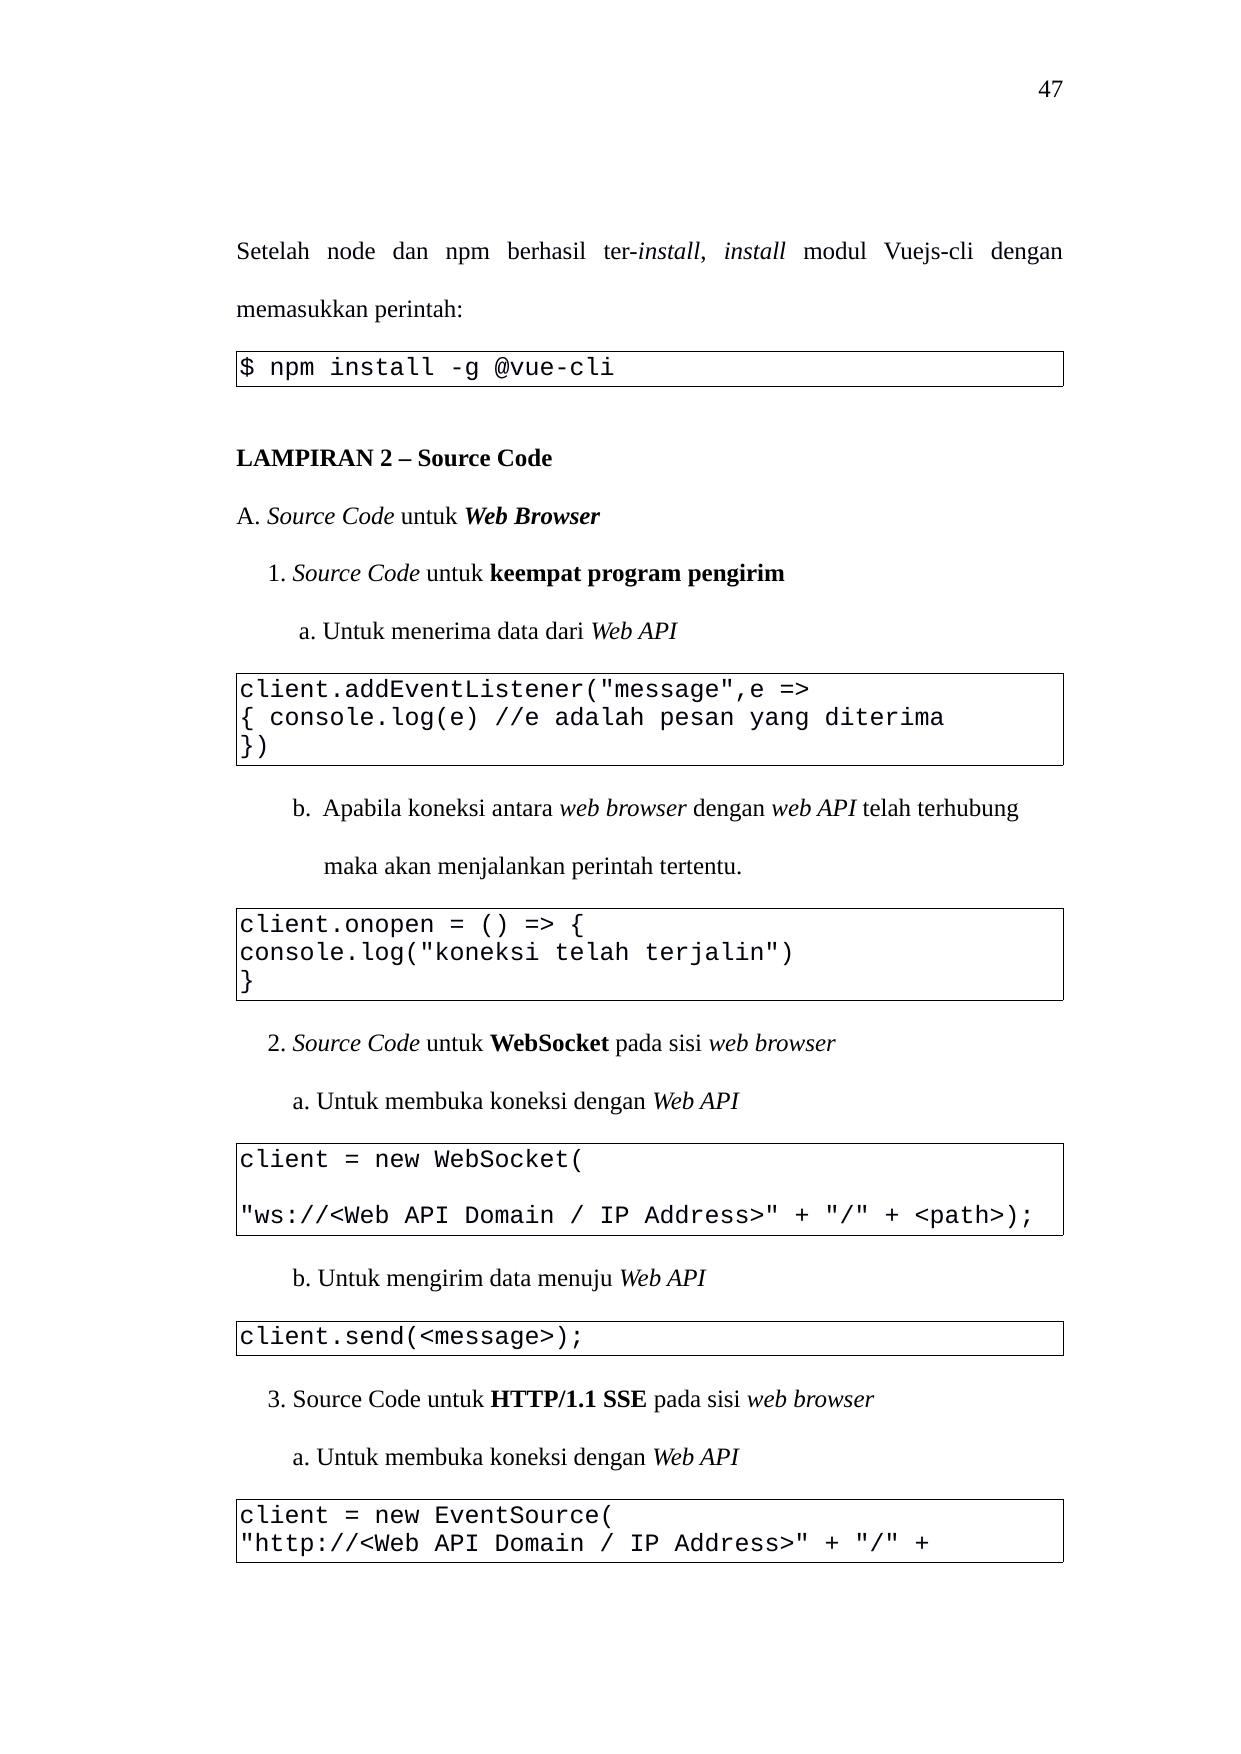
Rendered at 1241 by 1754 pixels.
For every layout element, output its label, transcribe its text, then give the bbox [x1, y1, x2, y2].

text maka akan menjalankan perintah tertentu. [236, 851, 1063, 879]
table_header client.onopen = () => { console.log("koneksi telah terjalin") } [237, 909, 1063, 999]
text Setelah node dan npm berhasil ter-install, install modul Vuejs-cli dengan memasukkan perintah: [236, 236, 1063, 322]
text b. Untuk mengirim data menuju Web API [236, 1263, 1063, 1292]
table_header client.addEventListener("message",e => { console.log(e) //e adalah pesan yang diterima }) [237, 674, 1063, 764]
text A. Source Code untuk Web Browser [236, 501, 1063, 529]
text b. Apabila koneksi antara web browser dengan web API telah terhubung [236, 793, 1063, 822]
table_header $ npm install -g @vue-cli [237, 352, 1063, 386]
text a. Untuk menerima data dari Web API [236, 616, 1063, 644]
table_header client = new WebSocket( "ws://<Web API Domain / IP Address>" + "/" + <path>); [237, 1144, 1063, 1234]
table_header client.send(<message>); [237, 1322, 1063, 1355]
text LAMPIRAN 2 – Source Code [236, 443, 1063, 472]
text 1. Source Code untuk keempat program pengirim [236, 558, 1063, 587]
text a. Untuk membuka koneksi dengan Web API [236, 1086, 1063, 1114]
table_header client = new EventSource( "http://<Web API Domain / IP Address>" + "/" + [237, 1500, 1063, 1562]
text 3. Source Code untuk HTTP/1.1 SSE pada sisi web browser [236, 1384, 1063, 1413]
text 2. Source Code untuk WebSocket pada sisi web browser [236, 1028, 1063, 1057]
text a. Untuk membuka koneksi dengan Web API [236, 1442, 1063, 1470]
